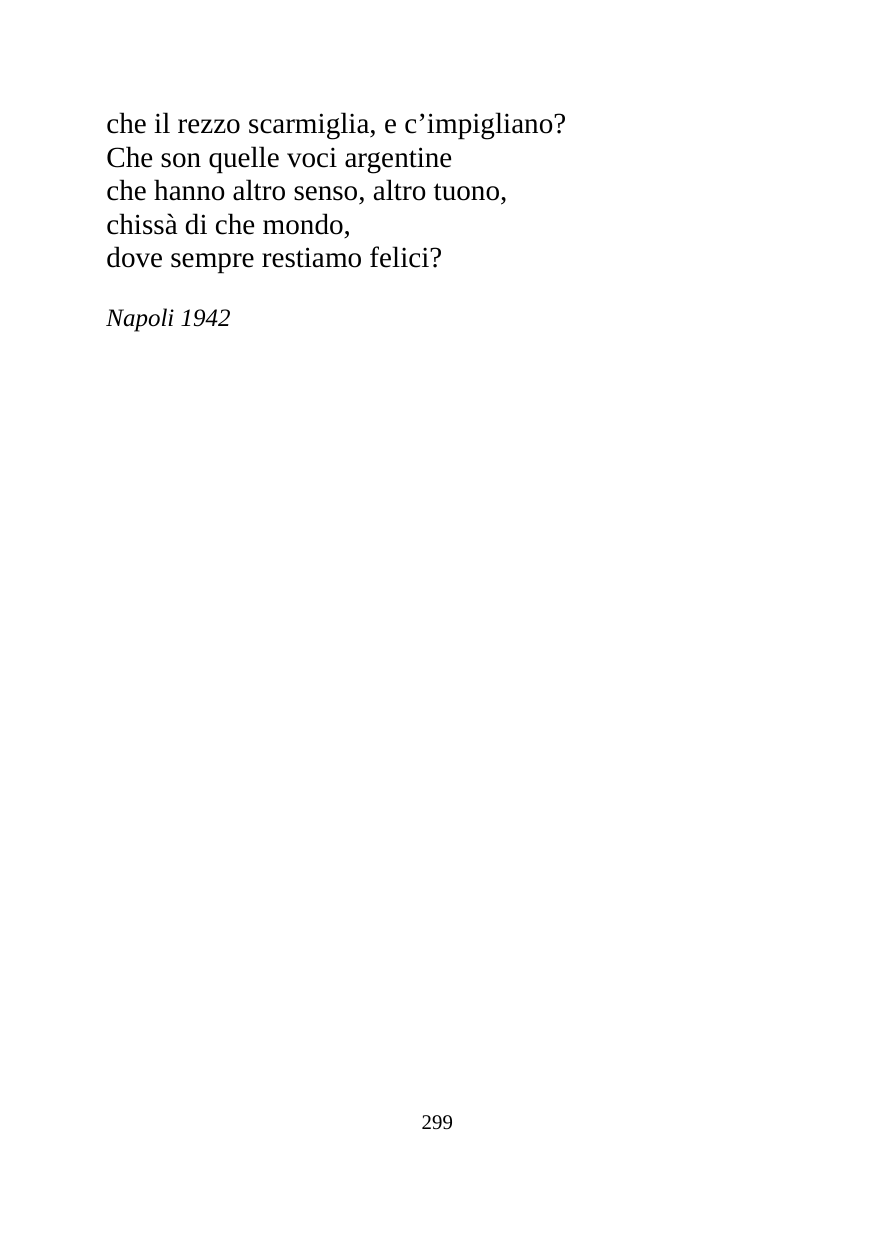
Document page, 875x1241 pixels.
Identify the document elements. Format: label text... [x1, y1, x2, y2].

text che il rezzo scarmiglia, e c’impigliano? Che son quelle voci argentine che hanno altro senso, altro tuono, chissà di che mondo, dove sempre restiamo felici? [106, 106, 768, 274]
text Napoli 1942 [106, 303, 768, 332]
